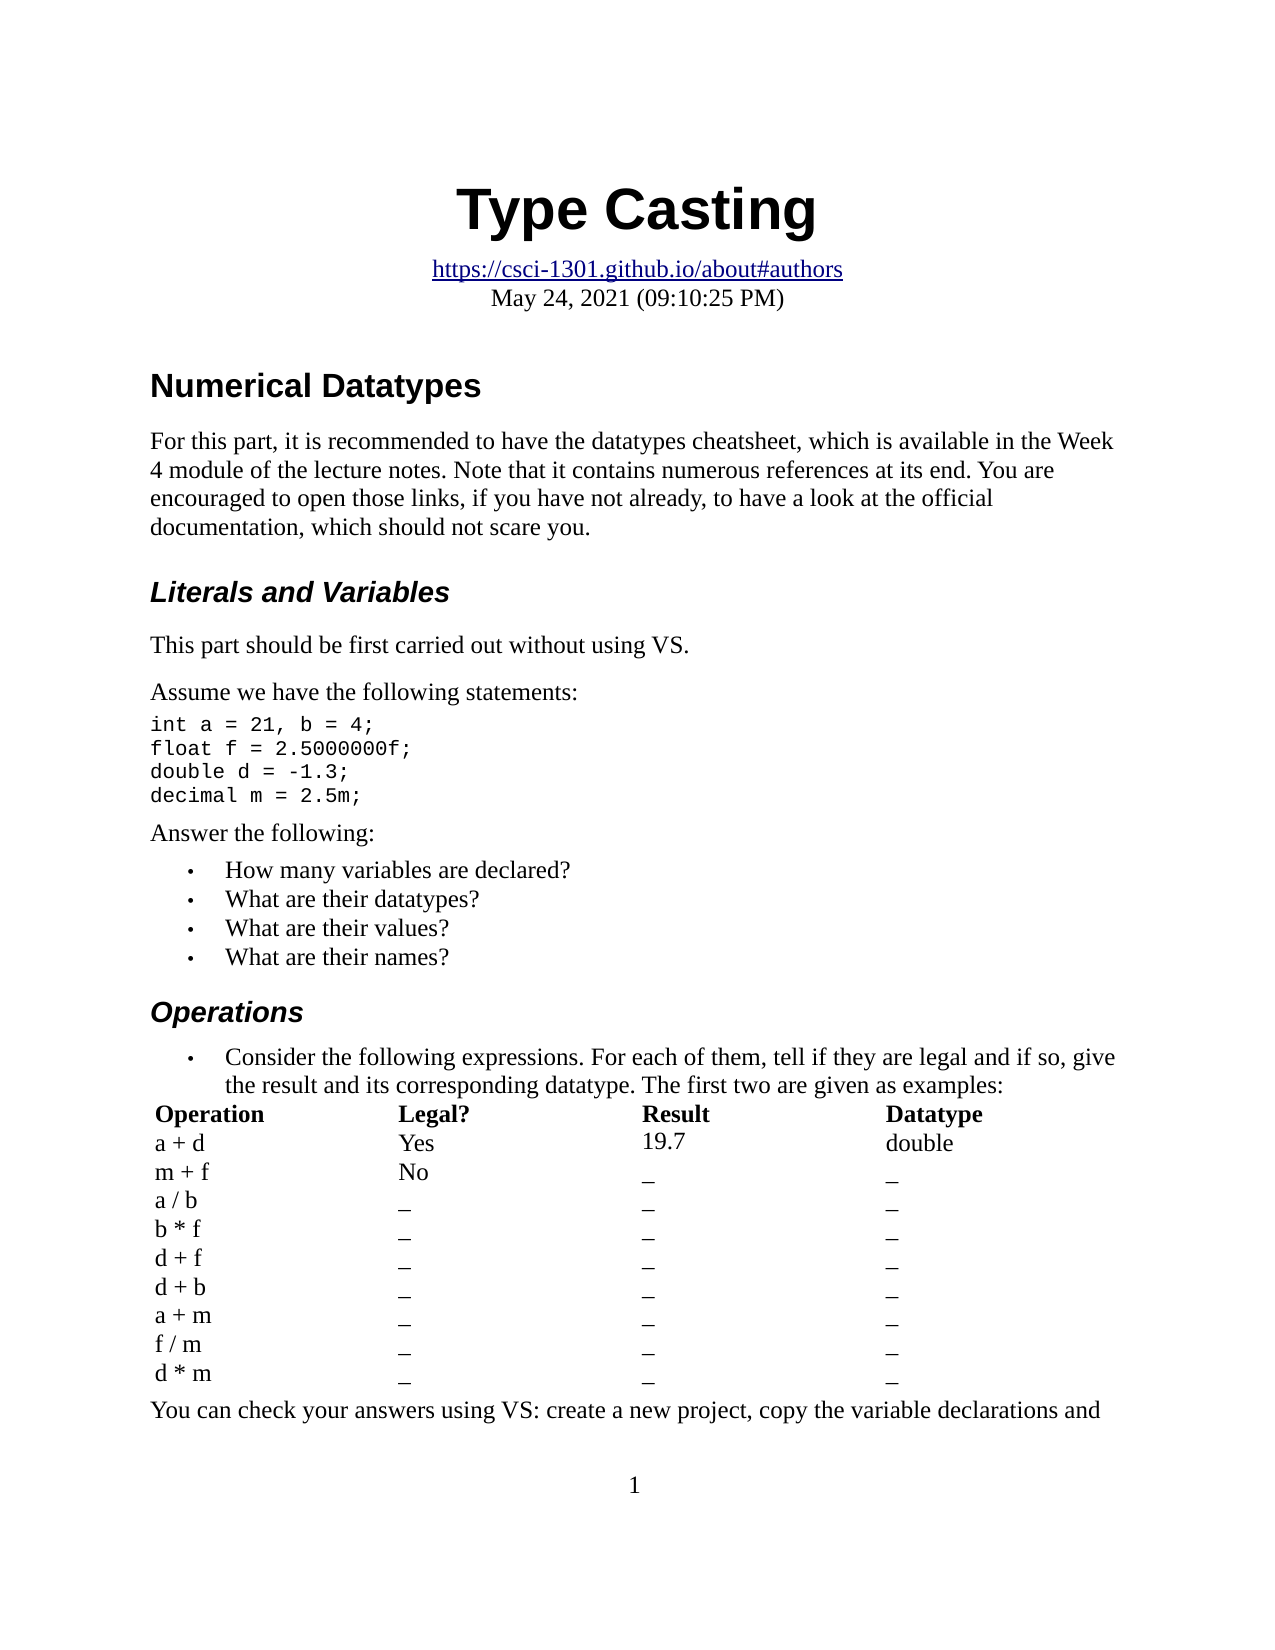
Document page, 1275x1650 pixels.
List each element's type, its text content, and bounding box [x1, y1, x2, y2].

table_cell a + d [150, 1128, 394, 1157]
table_cell _ [881, 1329, 1125, 1358]
table_cell _ [638, 1157, 881, 1185]
table_cell b * f [150, 1214, 394, 1243]
table_cell _ [638, 1358, 881, 1387]
list How many variables are declared? [187, 856, 1125, 884]
table_cell _ [394, 1300, 637, 1329]
text This part should be first carried out without using VS. [150, 630, 1125, 659]
table_cell _ [638, 1272, 881, 1300]
table_cell _ [394, 1329, 637, 1358]
subtitle Numerical Datatypes [150, 366, 1125, 404]
table_cell _ [881, 1185, 1125, 1214]
table_cell m + f [150, 1157, 394, 1185]
table_header Legal? [394, 1099, 637, 1128]
table_cell d * m [150, 1358, 394, 1387]
table_cell _ [881, 1243, 1125, 1272]
table_cell _ [881, 1272, 1125, 1300]
list What are their datatypes? [187, 884, 1125, 913]
table_cell a + m [150, 1300, 394, 1329]
text float f = 2.5000000f; [150, 738, 1125, 762]
text Assume we have the following statements: [150, 677, 1125, 705]
table_cell d + b [150, 1272, 394, 1300]
table_header Result [638, 1099, 881, 1128]
table_cell _ [638, 1300, 881, 1329]
table_cell _ [638, 1214, 881, 1243]
table_cell _ [638, 1185, 881, 1214]
table_cell _ [394, 1214, 637, 1243]
table_cell f / m [150, 1329, 394, 1358]
text May 24, 2021 (09:10:25 PM) [150, 283, 1125, 312]
table_cell Yes [394, 1128, 637, 1157]
table_cell No [394, 1157, 637, 1185]
table_header Datatype [881, 1099, 1125, 1128]
text int a = 21, b = 4; [150, 714, 1125, 738]
table_cell d + f [150, 1243, 394, 1272]
table_cell _ [881, 1358, 1125, 1387]
subtitle Literals and Variables [150, 575, 1125, 608]
table_cell _ [394, 1272, 637, 1300]
table_cell _ [394, 1358, 637, 1387]
list Consider the following expressions. For each of them, tell if they are legal and if so, give the result and its corresponding datatype. The first two are given as examples: [187, 1042, 1125, 1099]
table_cell _ [394, 1243, 637, 1272]
table_cell _ [394, 1185, 637, 1214]
table_cell a / b [150, 1185, 394, 1214]
title Type Casting [150, 175, 1125, 242]
text double d = -1.3; [150, 762, 1125, 785]
table_cell _ [881, 1157, 1125, 1185]
table_header Operation [150, 1099, 394, 1128]
text https://csci-1301.github.io/about#authors [150, 254, 1125, 283]
subtitle Operations [150, 996, 1125, 1029]
table_cell _ [638, 1243, 881, 1272]
table_cell [638, 1128, 881, 1157]
text Answer the following: [150, 818, 1125, 847]
list What are their values? [187, 913, 1125, 942]
table_cell _ [638, 1329, 881, 1358]
text For this part, it is recommended to have the datatypes cheatsheet, which is available in the Week 4 module of the lecture notes. Note that it contains numerous references at its end. You are encouraged to open those links, if you have not already, to have a look at the official documentation, which should not scare you. [150, 426, 1125, 541]
text You can check your answers using VS: create a new project, copy the variable declarations and [150, 1396, 1125, 1424]
text decimal m = 2.5m; [150, 785, 1125, 809]
table_cell double [881, 1128, 1125, 1157]
table_cell _ [881, 1300, 1125, 1329]
list What are their names? [187, 942, 1125, 971]
table_cell _ [881, 1214, 1125, 1243]
